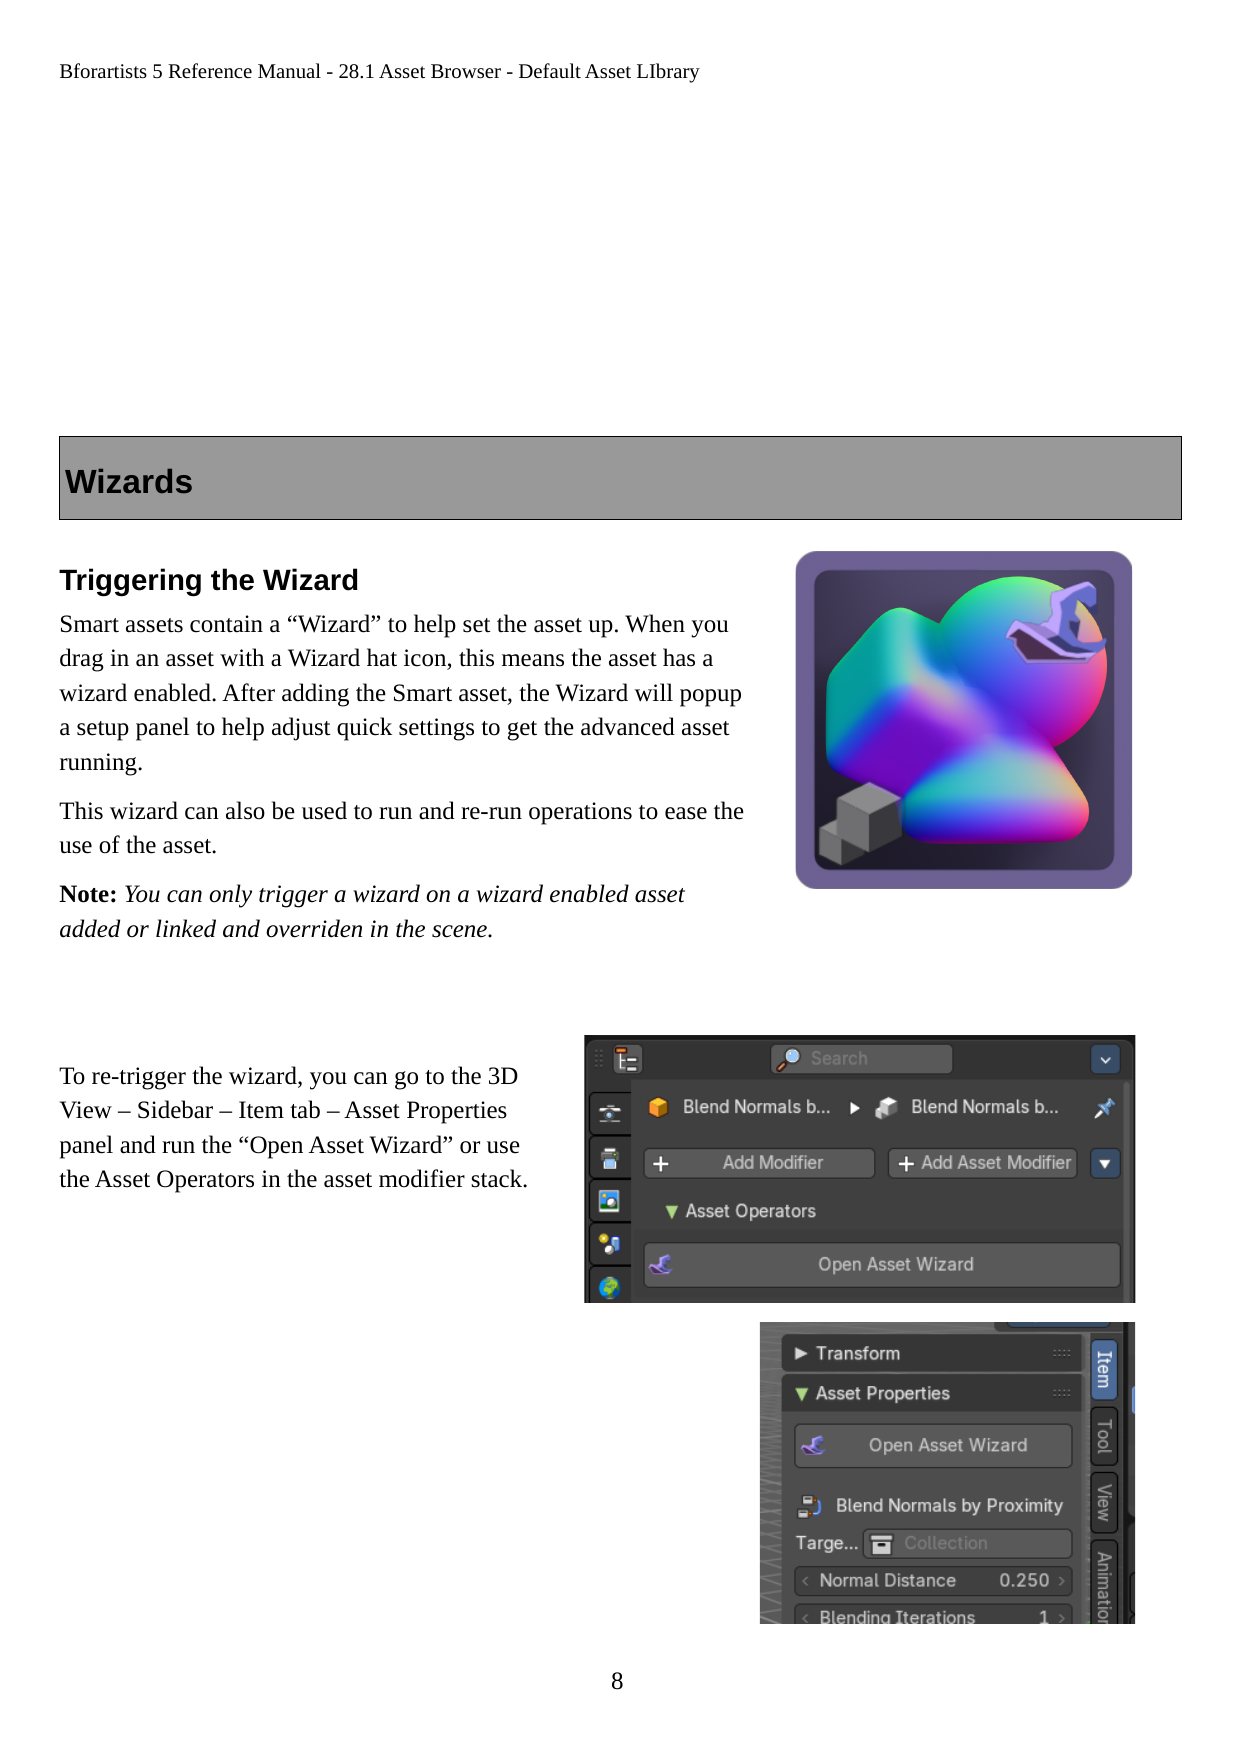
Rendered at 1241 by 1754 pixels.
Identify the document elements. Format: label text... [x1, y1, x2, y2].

table_header Wizards [60, 437, 1181, 519]
text Note: You can only trigger a wizard on a wizard enabled asset added or linked and overriden in the scene. [59, 879, 1181, 943]
text To re-trigger the wizard, you can go to the 3D View – Sidebar – Item tab – Asset Properties panel and run the “Open Asset Wizard” or use the Asset Operators in the asset modifier stack. [59, 1061, 584, 1193]
subtitle [1133, 563, 1181, 596]
text This wizard can also be used to run and re-run operations to ease the use of the asset. [59, 796, 795, 859]
picture [795, 551, 1133, 889]
picture [584, 1035, 1136, 1303]
text [1136, 1061, 1181, 1193]
picture [759, 1322, 1136, 1624]
subtitle Triggering the Wizard [59, 563, 795, 596]
text [1133, 609, 1181, 776]
text Smart assets contain a “Wizard” to help set the asset up. When you drag in an asset with a Wizard hat icon, this means the asset has a wizard enabled. After adding the Smart asset, the Wizard will popup a setup panel to help adjust quick settings to get the advanced asset running. [59, 609, 795, 776]
text [1133, 796, 1181, 859]
